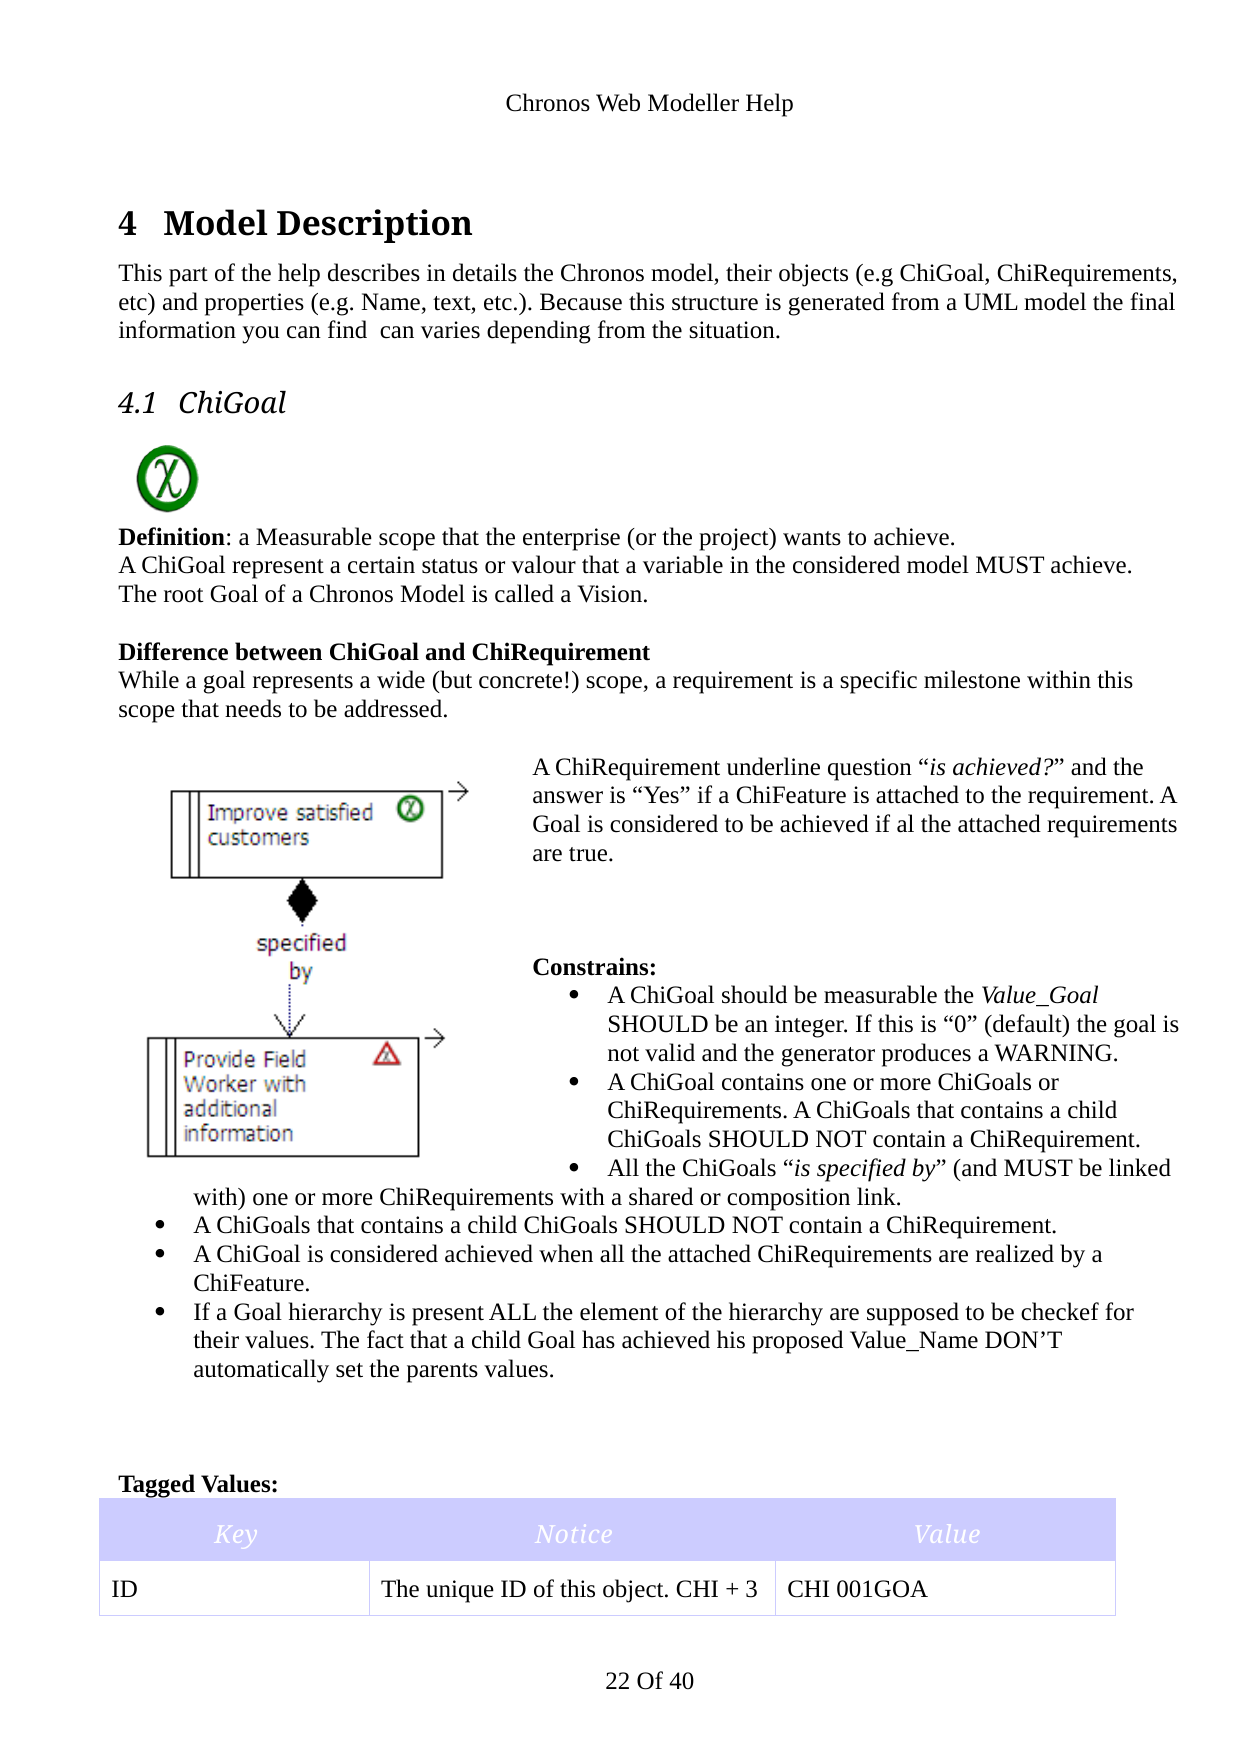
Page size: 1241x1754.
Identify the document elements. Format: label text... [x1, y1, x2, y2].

table_cell The unique ID of this object. CHI + 3 [370, 1561, 775, 1615]
table_cell CHI 001GOA [776, 1561, 1115, 1615]
text While a goal represents a wide (but concrete!) scope, a requirement is a specific milestone within this scope that needs to be addressed. [118, 666, 1181, 723]
text Definition: a Measurable scope that the enterprise (or the project) wants to achieve. [118, 522, 1181, 551]
list A ChiGoals that contains a child ChiGoals SHOULD NOT contain a ChiRequirement. [156, 1211, 1181, 1239]
text Constrains: [526, 952, 1181, 981]
subtitle Model Description [118, 200, 1181, 246]
picture [134, 443, 199, 513]
picture [124, 752, 525, 1161]
list All the ChiGoals “is specified by” (and MUST be linked with) one or more ChiRequirements with a shared or composition link. [156, 1153, 1181, 1211]
text Difference between ChiGoal and ChiRequirement [118, 637, 1181, 666]
list A ChiGoal is considered achieved when all the attached ChiRequirements are realized by a ChiFeature. [156, 1239, 1181, 1297]
text This part of the help describes in details the Chronos model, their objects (e.g ChiGoal, ChiRequirements, etc) and properties (e.g. Name, text, etc.). Because this structure is generated from a UML model the final information you can find can varies depending from the situation. [118, 258, 1181, 344]
list If a Goal hierarchy is present ALL the element of the hierarchy are supposed to be checkef for their values. The fact that a child Goal has achieved his proposed Value_Name DON’T automatically set the parents values. [156, 1297, 1181, 1383]
table_header Notice [370, 1499, 775, 1560]
table_header Value [776, 1499, 1115, 1560]
list A ChiGoal contains one or more ChiGoals or ChiRequirements. A ChiGoals that contains a child ChiGoals SHOULD NOT contain a ChiRequirement. [526, 1067, 1181, 1153]
list A ChiGoal should be measurable the Value_Goal SHOULD be an integer. If this is “0” (default) the goal is not valid and the generator produces a WARNING. [526, 981, 1181, 1067]
text Tagged Values: [118, 1469, 1181, 1498]
text The root Goal of a Chronos Model is called a Vision. [118, 579, 1181, 608]
text A ChiRequirement underline question “is achieved?” and the answer is “Yes” if a ChiFeature is attached to the requirement. A Goal is considered to be achieved if al the attached requirements are true. [526, 752, 1181, 867]
subtitle ChiGoal [118, 382, 1181, 422]
text A ChiGoal represent a certain status or valour that a variable in the considered model MUST achieve. [118, 551, 1181, 579]
table_header Key [100, 1499, 369, 1560]
table_cell ID [100, 1561, 369, 1615]
